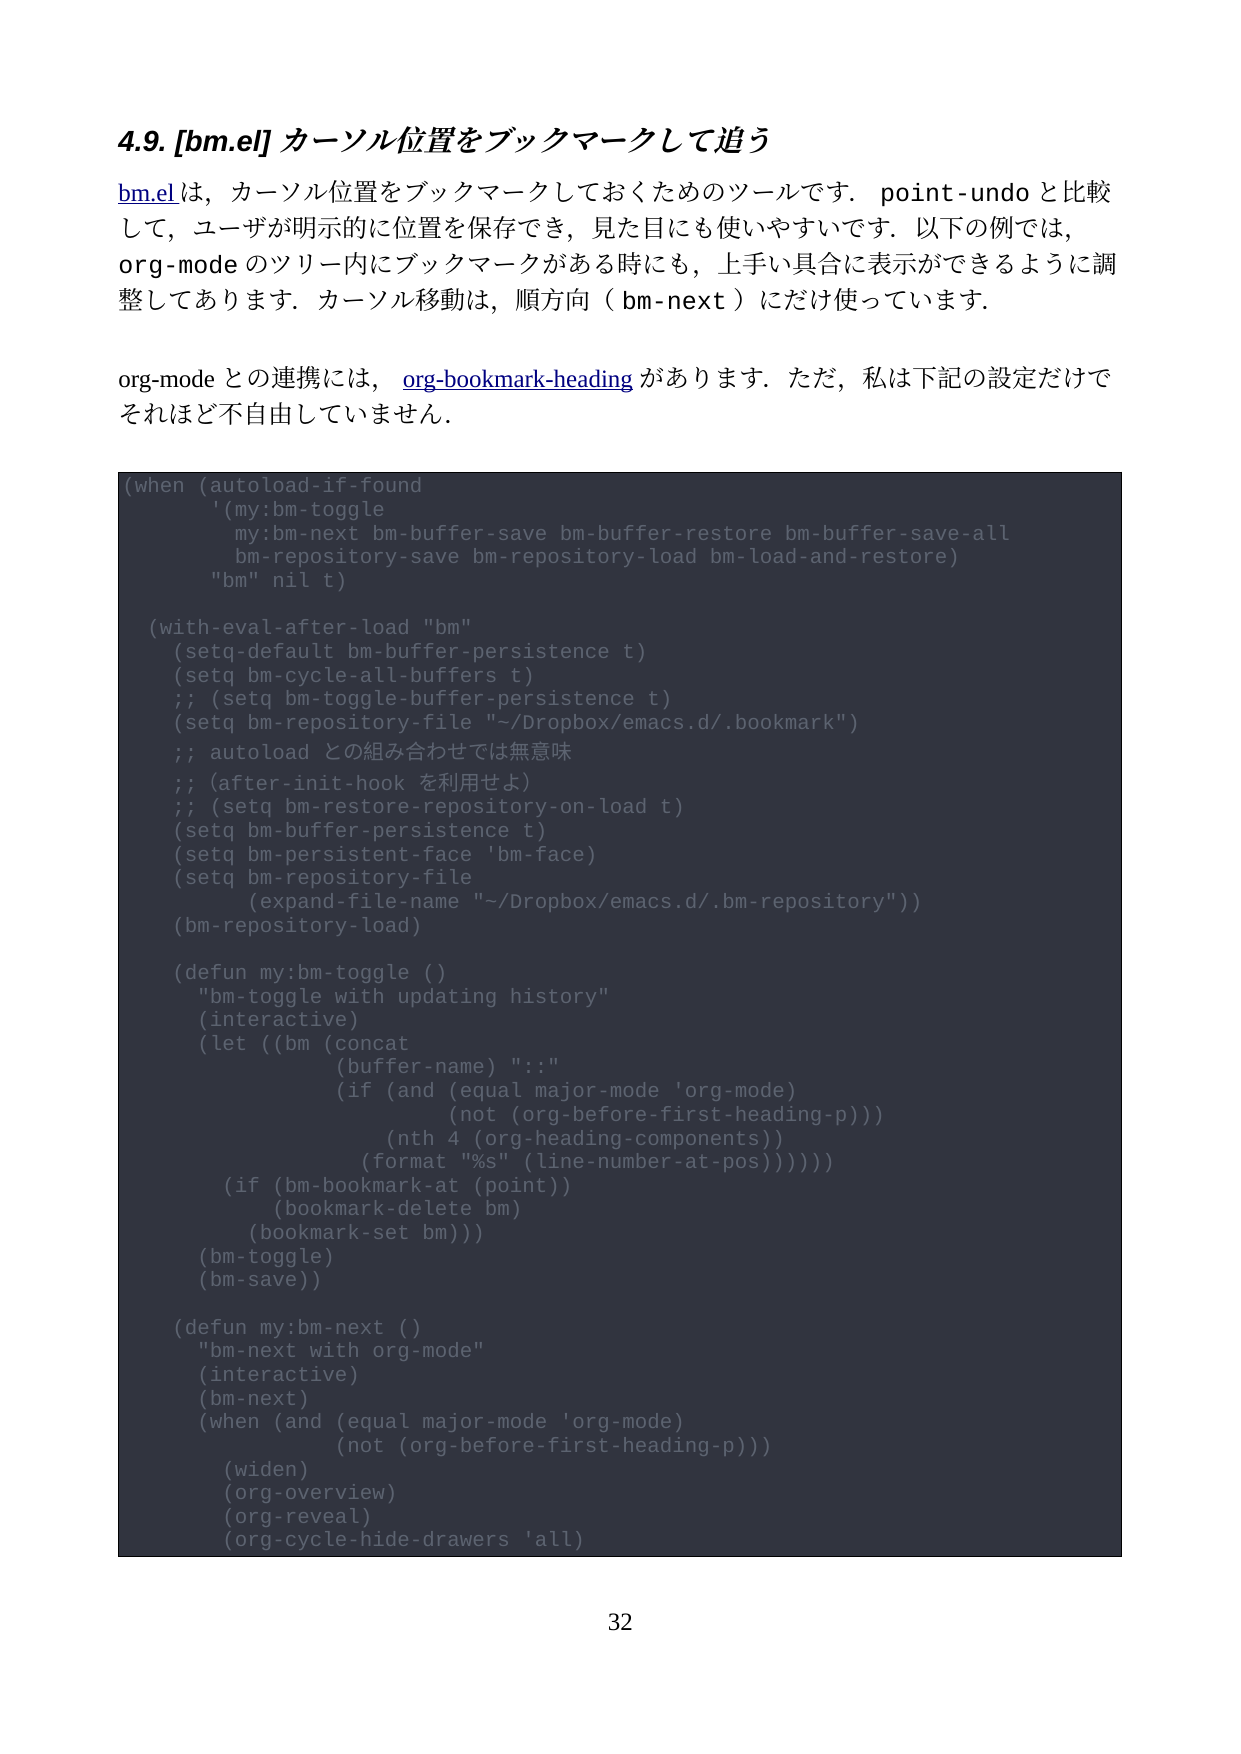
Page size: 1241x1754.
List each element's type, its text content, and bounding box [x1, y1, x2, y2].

text (bm-next) [119, 1384, 1121, 1407]
subtitle [bm.el] カーソル位置をブックマークして追う [118, 118, 1122, 160]
text (bm-toggle) [119, 1242, 1121, 1265]
text (not (org-before-first-heading-p))) [119, 1431, 1121, 1454]
text org-mode との連携には， org-bookmark-heading があります．ただ，私は下記の設定だけでそれほど不自由していません． [118, 358, 1122, 459]
text (widen) [119, 1454, 1121, 1478]
text (bookmark-delete bm) [119, 1194, 1121, 1218]
text ;;（after-init-hook を利用せよ） [119, 762, 1121, 792]
text (with-eval-after-load "bm" [119, 613, 1121, 637]
text "bm-toggle with updating history" [119, 982, 1121, 1005]
text (setq bm-buffer-persistence t) [119, 816, 1121, 840]
text (org-cycle-hide-drawers 'all) [119, 1526, 1121, 1556]
text "bm" nil t) [119, 566, 1121, 590]
text ;; (setq bm-restore-repository-on-load t) [119, 792, 1121, 816]
text (nth 4 (org-heading-components)) [119, 1123, 1121, 1147]
text my:bm-next bm-buffer-save bm-buffer-restore bm-buffer-save-all [119, 519, 1121, 542]
text (setq bm-persistent-face 'bm-face) [119, 840, 1121, 863]
text (setq bm-cycle-all-buffers t) [119, 661, 1121, 684]
text (interactive) [119, 1360, 1121, 1384]
text (defun my:bm-next () [119, 1313, 1121, 1336]
text bm-repository-save bm-repository-load bm-load-and-restore) [119, 542, 1121, 566]
text bm.elは，カーソル位置をブックマークしておくためのツールです． point-undo と比較して，ユーザが明示的に位置を保存でき，見た目にも使いやすいです．以下の例では， org-mode のツリー内にブックマークがある時にも，上手い具合に表示ができるように調整してあります．カーソル移動は，順方向（ bm-next ）にだけ使っています． [118, 172, 1122, 346]
text (format "%s" (line-number-at-pos)))))) [119, 1147, 1121, 1171]
text (defun my:bm-toggle () [119, 958, 1121, 982]
text (when (and (equal major-mode 'org-mode) [119, 1407, 1121, 1431]
text ;; autoload との組み合わせでは無意味 [119, 732, 1121, 762]
text (setq bm-repository-file [119, 863, 1121, 887]
text ;; (setq bm-toggle-buffer-persistence t) [119, 684, 1121, 708]
text (setq-default bm-buffer-persistence t) [119, 637, 1121, 661]
text (let ((bm (concat [119, 1029, 1121, 1053]
text "bm-next with org-mode" [119, 1336, 1121, 1360]
text (buffer-name) "::" [119, 1053, 1121, 1076]
text (if (bm-bookmark-at (point)) [119, 1171, 1121, 1194]
text '(my:bm-toggle [119, 495, 1121, 519]
text (bookmark-set bm))) [119, 1218, 1121, 1242]
text (bm-repository-load) [119, 911, 1121, 934]
text (org-overview) [119, 1478, 1121, 1502]
text (not (org-before-first-heading-p))) [119, 1100, 1121, 1123]
text (bm-save)) [119, 1265, 1121, 1289]
text (setq bm-repository-file "~/Dropbox/emacs.d/.bookmark") [119, 708, 1121, 732]
text (interactive) [119, 1005, 1121, 1029]
text (if (and (equal major-mode 'org-mode) [119, 1076, 1121, 1100]
text (expand-file-name "~/Dropbox/emacs.d/.bm-repository")) [119, 887, 1121, 911]
text (when (autoload-if-found [119, 473, 1121, 495]
text (org-reveal) [119, 1502, 1121, 1526]
